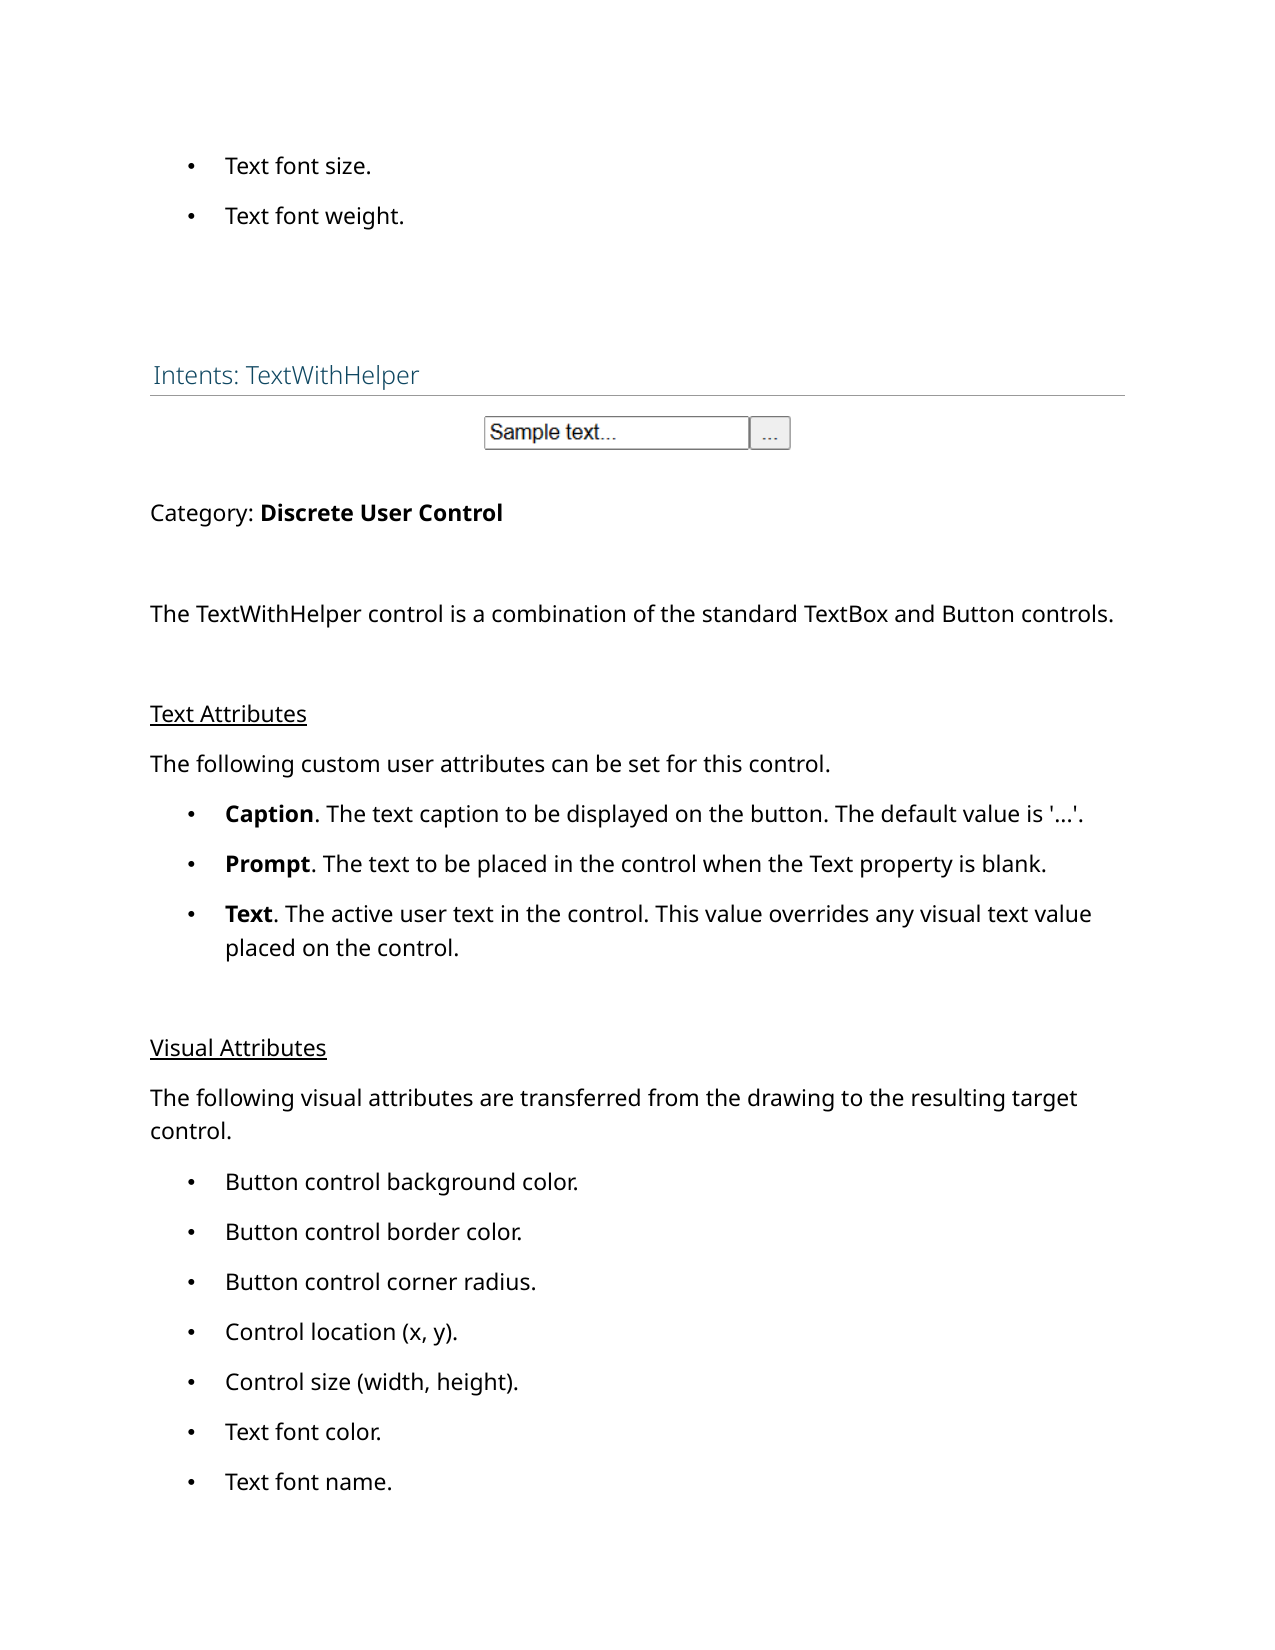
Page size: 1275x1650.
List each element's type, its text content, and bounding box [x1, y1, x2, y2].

list Control size (width, height). [187, 1366, 1125, 1397]
list Button control border color. [187, 1216, 1125, 1247]
text Text Attributes [150, 698, 1125, 729]
list Button control background color. [187, 1165, 1125, 1197]
text Visual Attributes [150, 1032, 1125, 1063]
list Caption. The text caption to be displayed on the button. The default value is '...'. [187, 798, 1125, 829]
list Prompt. The text to be placed in the control when the Text property is blank. [187, 848, 1125, 879]
list Button control corner radius. [187, 1266, 1125, 1297]
subtitle Intents: TextWithHelper [150, 354, 1125, 395]
list Text font weight. [187, 200, 1125, 231]
list Text. The active user text in the control. This value overrides any visual text value placed on the control. [187, 898, 1125, 963]
list Text font color. [187, 1416, 1125, 1447]
text Category: Discrete User Control [150, 497, 1125, 528]
picture [484, 416, 791, 450]
list Text font size. [187, 150, 1125, 181]
text The TextWithHelper control is a combination of the standard TextBox and Button controls. [150, 597, 1125, 629]
list Control location (x, y). [187, 1316, 1125, 1347]
list Text font name. [187, 1466, 1125, 1497]
text The following custom user attributes can be set for this control. [150, 748, 1125, 779]
text The following visual attributes are transferred from the drawing to the resulting target control. [150, 1082, 1125, 1147]
